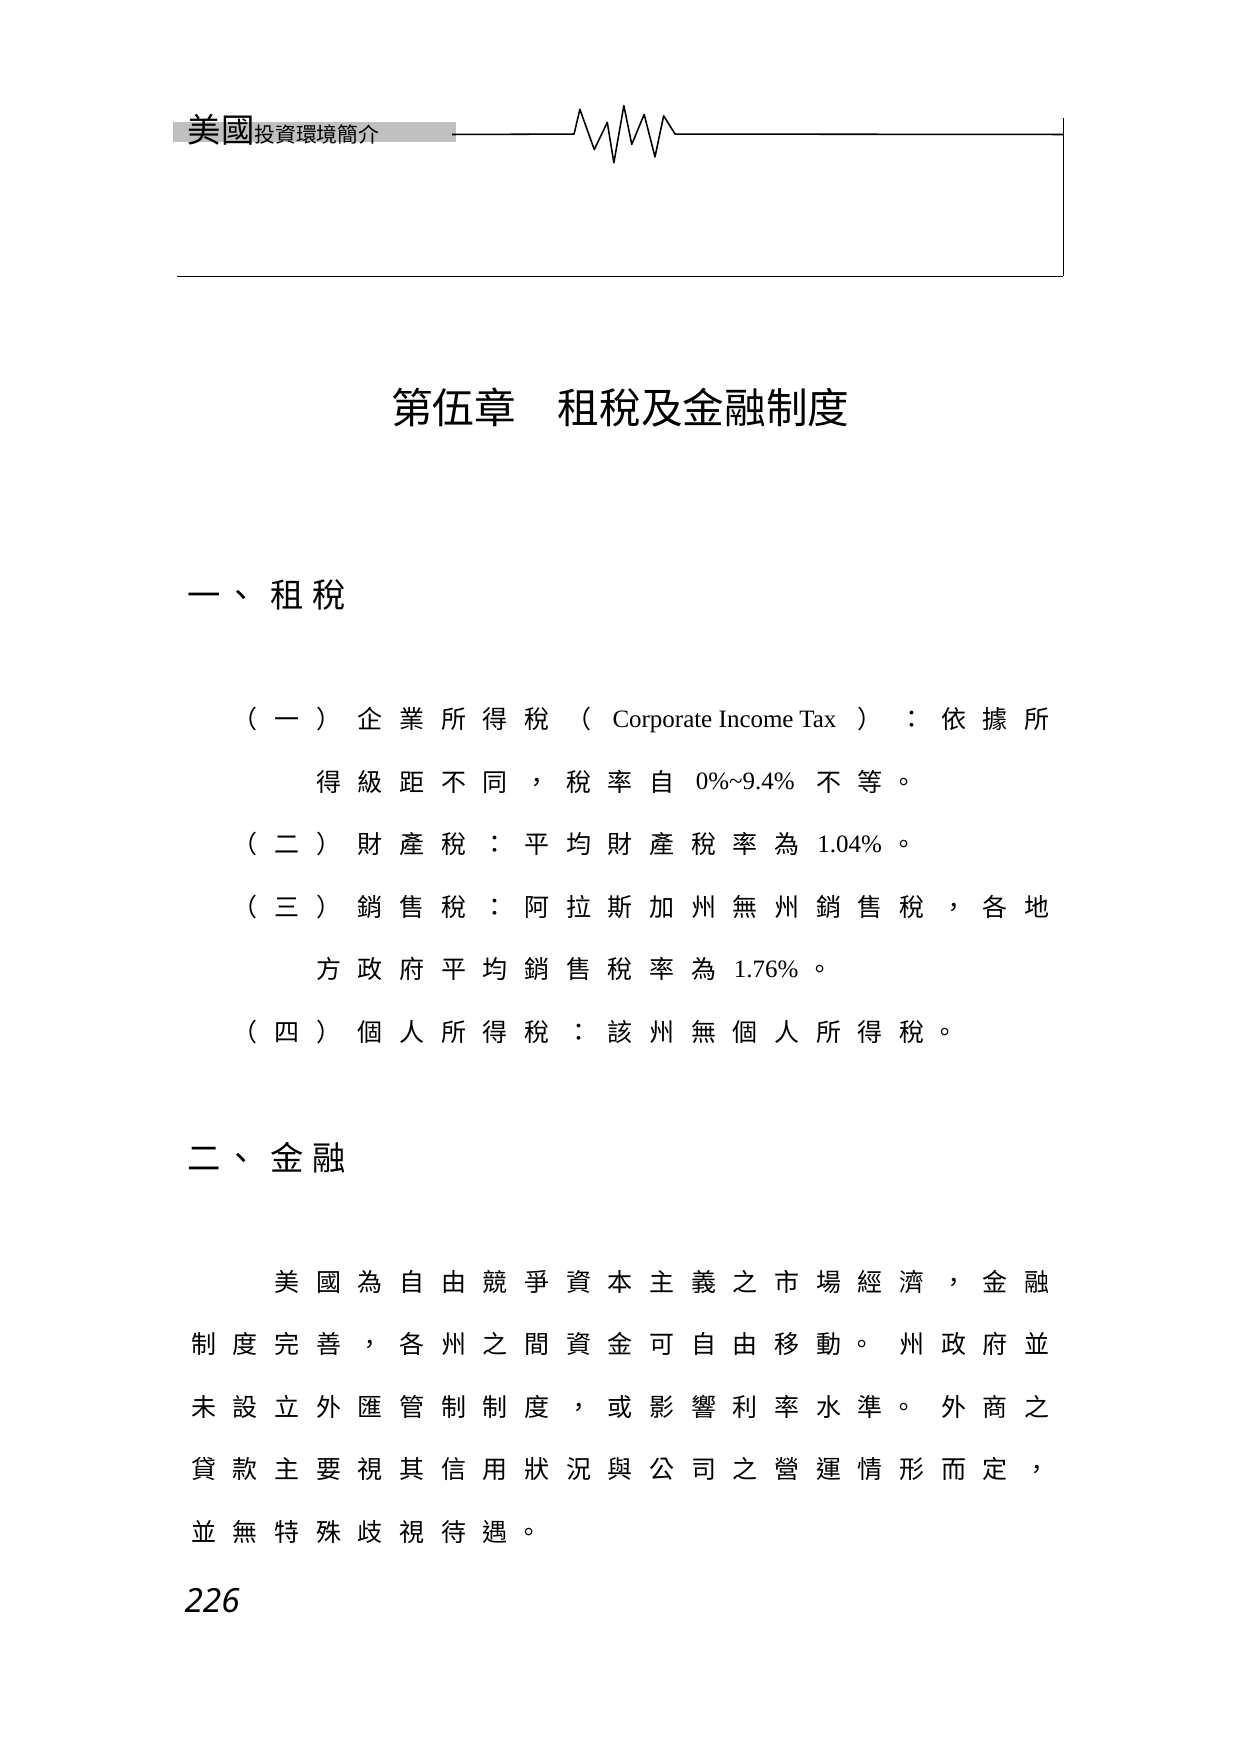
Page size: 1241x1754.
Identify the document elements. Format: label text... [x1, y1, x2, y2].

text （三）銷售稅：阿拉斯加州無州銷售稅，各地方政府平均銷售稅率為1.76%。 [207, 864, 1058, 989]
text 第伍章 租稅及金融制度 [183, 364, 1058, 426]
text （四）個人所得稅：該州無個人所得稅。 [207, 989, 1058, 1051]
text 二、金融 [183, 1114, 1058, 1176]
text （二）財產稅：平均財產稅率為1.04%。 [207, 801, 1058, 864]
text 美國為自由競爭資本主義之市場經濟，金融制度完善，各州之間資金可自由移動。州政府並未設立外匯管制制度，或影響利率水準。外商之貸款主要視其信用狀況與公司之營運情形而定，並無特殊歧視待遇。 [183, 1239, 1058, 1551]
text （一）企業所得稅（Corporate Income Tax）：依據所得級距不同，稅率自0%~9.4%不等。 [207, 676, 1058, 801]
text 一、租稅 [183, 551, 1058, 614]
